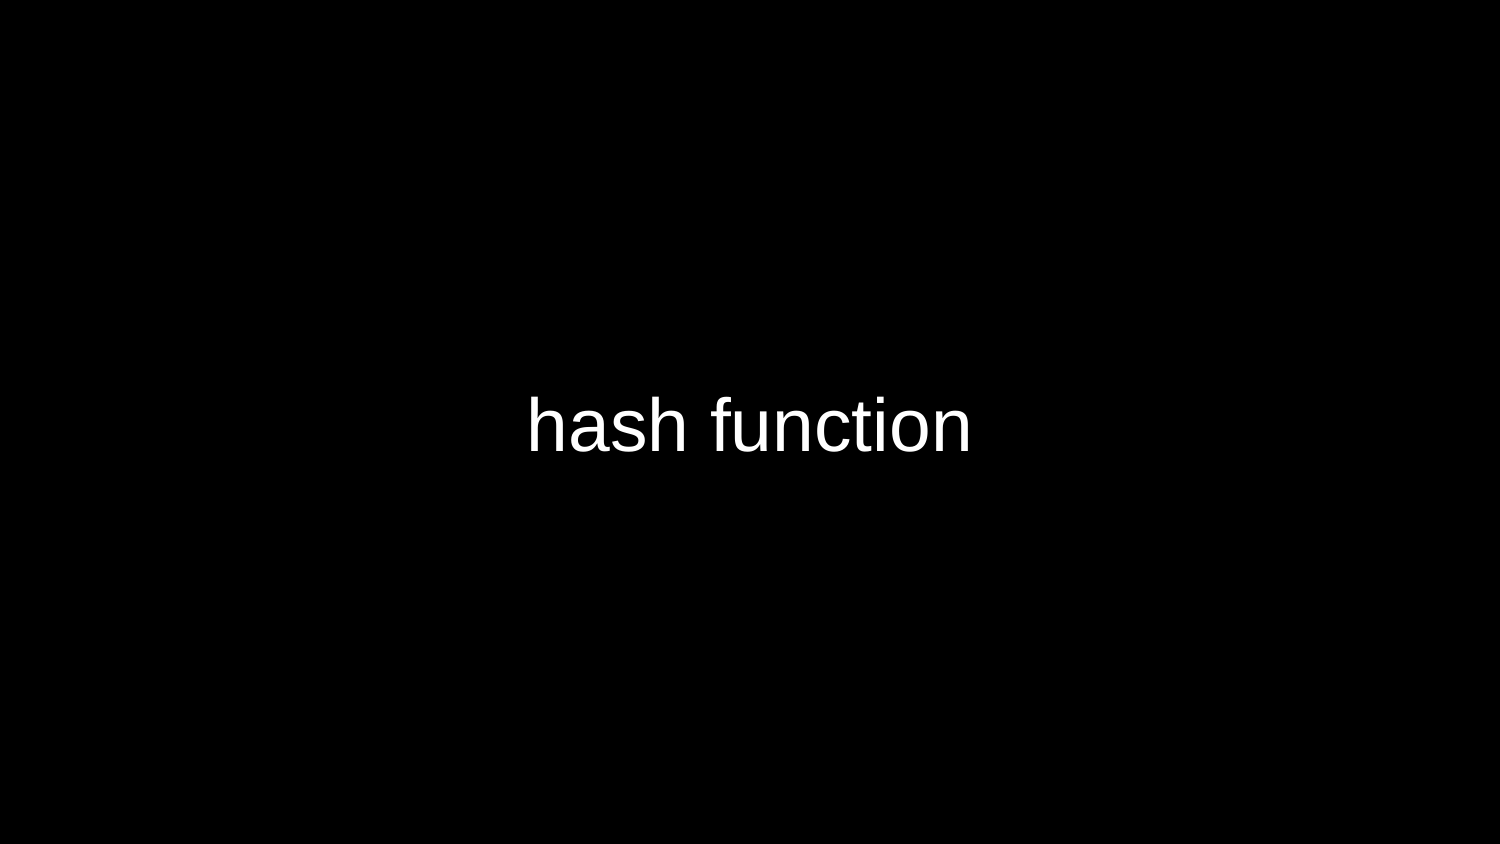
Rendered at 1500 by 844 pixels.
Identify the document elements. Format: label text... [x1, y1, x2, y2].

title hash function [51, 352, 1449, 491]
